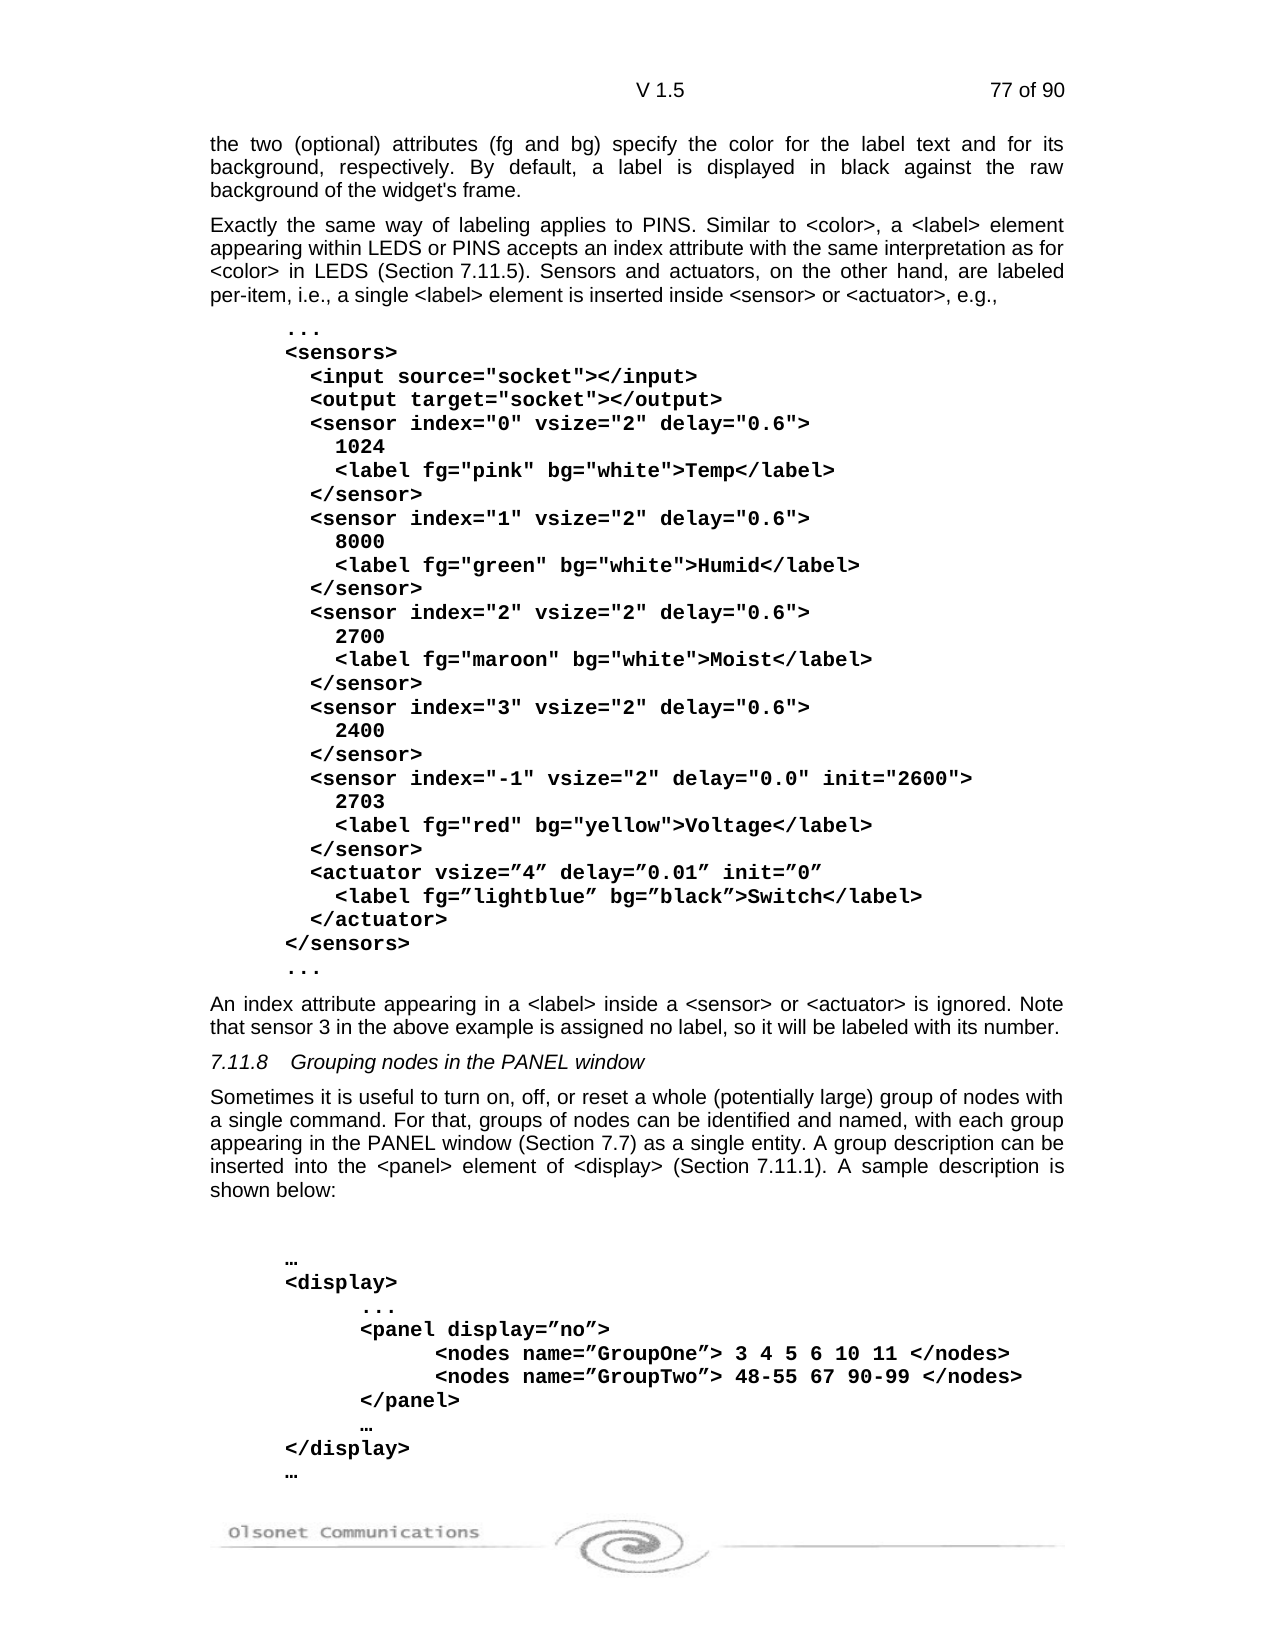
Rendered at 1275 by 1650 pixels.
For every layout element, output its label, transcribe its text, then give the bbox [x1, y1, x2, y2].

text </sensor> [210, 484, 1065, 507]
text the two (optional) attributes (fg and bg) specify the color for the label text and for its background, respectively. By default, a label is displayed in black against the raw background of the widget's frame. [210, 132, 1065, 202]
text <label fg=”lightblue” bg=”black”>Switch</label> [210, 886, 1065, 909]
text 2703 [210, 791, 1065, 815]
text </sensor> [210, 578, 1065, 602]
text ... [210, 1296, 1065, 1319]
text Sometimes it is useful to turn on, off, or reset a whole (potentially large) group of nodes with a single command. For that, groups of nodes can be identified and named, with each group appearing in the PANEL window (Section 7.7) as a single entity. A group description can be inserted into the <panel> element of <display> (Section 7.11.1). A sample description is shown below: [210, 1085, 1065, 1202]
text 2400 [210, 720, 1065, 744]
text 1024 [210, 437, 1065, 460]
picture [210, 1504, 1065, 1596]
text <sensor index="3" vsize="2" delay="0.6"> [210, 697, 1065, 720]
text <nodes name=”GroupTwo”> 48-55 67 90-99 </nodes> [210, 1367, 1065, 1390]
text <sensors> [210, 342, 1065, 366]
text Exactly the same way of labeling applies to PINS. Similar to <color>, a <label> element appearing within LEDS or PINS accepts an index attribute with the same interpretation as for <color> in LEDS (Section 7.11.5). Sensors and actuators, on the other hand, are labeled per-item, i.e., a single <label> element is inserted inside <sensor> or <actuator>, e.g., [210, 214, 1065, 307]
text <sensor index="2" vsize="2" delay="0.6"> [210, 602, 1065, 626]
text </sensors> [210, 933, 1065, 957]
text ... [210, 318, 1065, 342]
text </sensor> [210, 838, 1065, 862]
text <input source="socket"></input> [210, 366, 1065, 389]
text </sensor> [210, 744, 1065, 768]
text <actuator vsize=”4” delay=”0.01” init=”0” [210, 862, 1065, 886]
text <panel display=”no”> [210, 1319, 1065, 1343]
text … [210, 1414, 1065, 1437]
text </actuator> [210, 909, 1065, 933]
text … [210, 1461, 1065, 1485]
text </display> [210, 1437, 1065, 1461]
text <nodes name=”GroupOne”> 3 4 5 6 10 11 </nodes> [210, 1343, 1065, 1367]
text <output target="socket"></output> [210, 389, 1065, 413]
text </sensor> [210, 673, 1065, 697]
text <label fg="maroon" bg="white">Moist</label> [210, 649, 1065, 673]
text </panel> [210, 1390, 1065, 1414]
text 8000 [210, 531, 1065, 555]
text <label fg="pink" bg="white">Temp</label> [210, 460, 1065, 484]
text ... [210, 957, 1065, 980]
text 2700 [210, 626, 1065, 649]
subtitle Grouping nodes in the PANEL window [210, 1050, 1065, 1074]
text <sensor index="0" vsize="2" delay="0.6"> [210, 413, 1065, 437]
text <sensor index="-1" vsize="2" delay="0.0" init="2600"> [210, 768, 1065, 791]
text <display> [210, 1272, 1065, 1296]
text <label fg="red" bg="yellow">Voltage</label> [210, 815, 1065, 838]
text <sensor index="1" vsize="2" delay="0.6"> [210, 507, 1065, 531]
text An index attribute appearing in a <label> inside a <sensor> or <actuator> is ignored. Note that sensor 3 in the above example is assigned no label, so it will be labeled with its number. [210, 992, 1065, 1039]
text … [210, 1248, 1065, 1272]
text <label fg="green" bg="white">Humid</label> [210, 555, 1065, 578]
